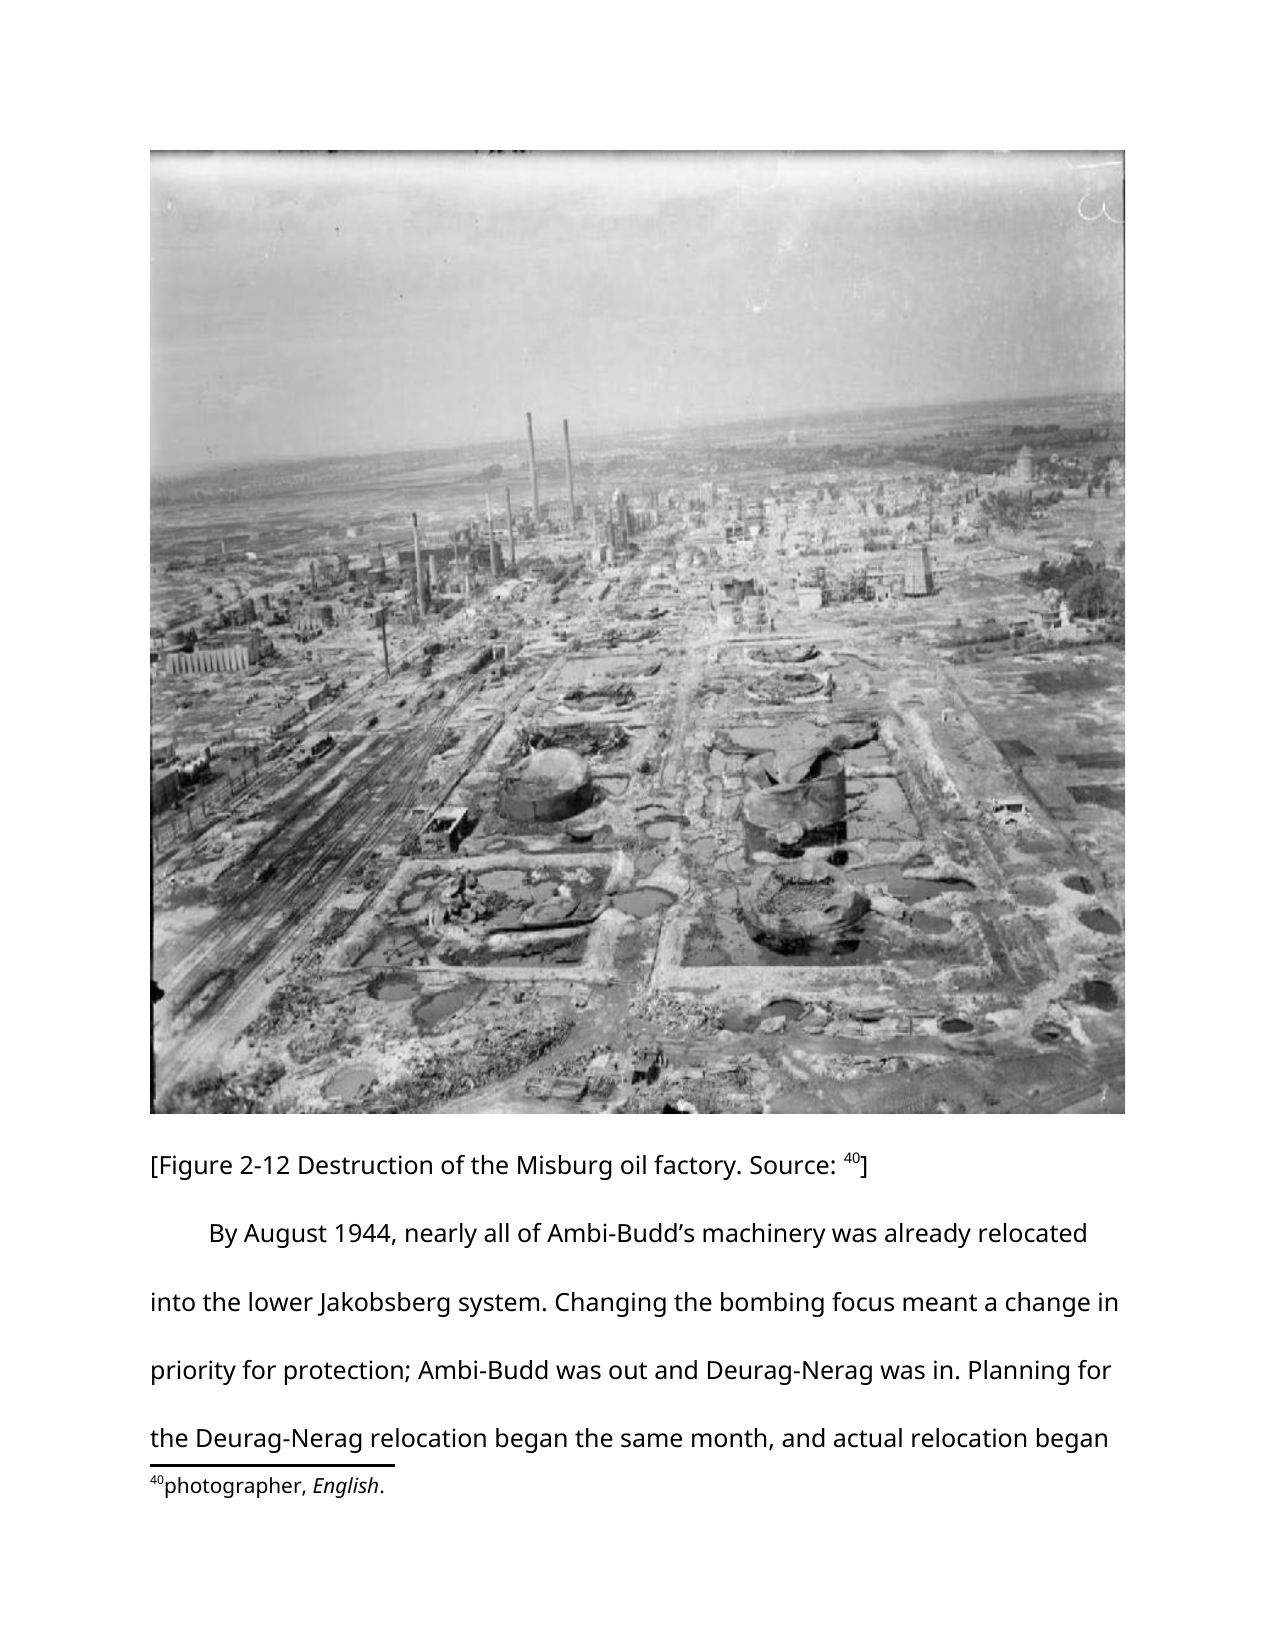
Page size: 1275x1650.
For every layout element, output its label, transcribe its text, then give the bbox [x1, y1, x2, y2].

text [Figure 2-12 Destruction of the Misburg oil factory. Source: ] [150, 1148, 1125, 1182]
text By August 1944, nearly all of Ambi-Budd’s machinery was already relocated into the lower Jakobsberg system. Changing the bombing focus meant a change in priority for protection; Ambi-Budd was out and Deurag-Nerag was in. Planning for the Deurag-Nerag relocation began the same month, and actual relocation began [150, 1216, 1125, 1454]
text photographer, English. [150, 1472, 1125, 1500]
picture [150, 150, 1125, 1114]
